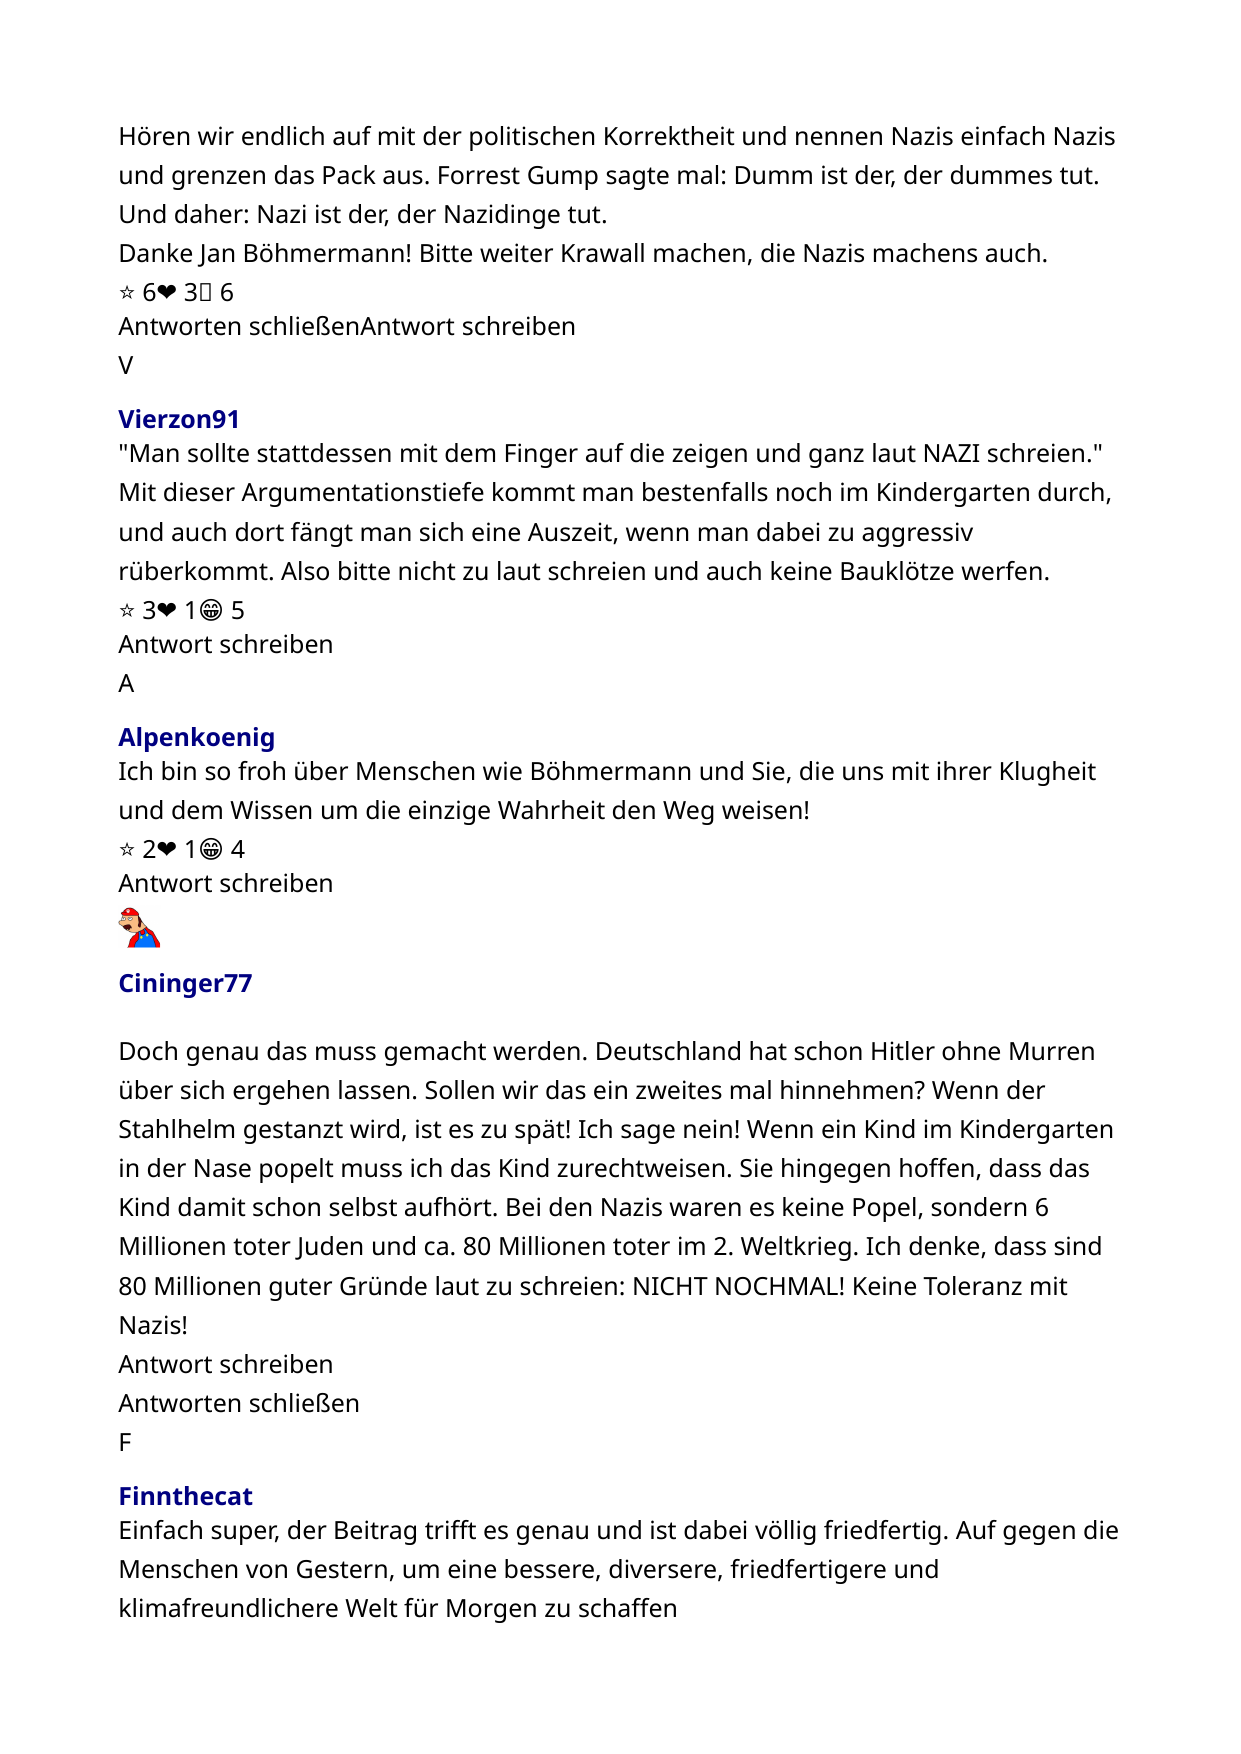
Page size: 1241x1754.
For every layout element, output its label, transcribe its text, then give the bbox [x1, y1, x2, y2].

text Antwort schreiben [118, 627, 1122, 661]
text A [118, 666, 1122, 700]
text "Man sollte stattdessen mit dem Finger auf die zeigen und ganz laut NAZI schreien." [118, 436, 1122, 470]
text Einfach super, der Beitrag trifft es genau und ist dabei völlig friedfertig. Auf gegen die Menschen von Gestern, um eine bessere, diversere, friedfertigere und klimafreundlichere Welt für Morgen zu schaffen [118, 1513, 1122, 1625]
text ⭐️ 2❤️ 1😁 4 [118, 832, 1122, 866]
text F [118, 1425, 1122, 1459]
text Ich bin so froh über Menschen wie Böhmermann und Sie, die uns mit ihrer Klugheit und dem Wissen um die einzige Wahrheit den Weg weisen! [118, 753, 1122, 827]
subtitle Cininger77 [118, 966, 1122, 1000]
subtitle Vierzon91 [118, 402, 1122, 436]
text ⭐️ 6❤️ 3🤨 6 [118, 275, 1122, 309]
text V [118, 348, 1122, 382]
picture [118, 905, 161, 948]
subtitle Alpenkoenig [118, 719, 1122, 753]
text Antworten schließenAntwort schreiben [118, 309, 1122, 343]
subtitle Finnthecat [118, 1479, 1122, 1513]
text Antworten schließen [118, 1386, 1122, 1420]
text Antwort schreiben [118, 1347, 1122, 1381]
text Doch genau das muss gemacht werden. Deutschland hat schon Hitler ohne Murren über sich ergehen lassen. Sollen wir das ein zweites mal hinnehmen? Wenn der Stahlhelm gestanzt wird, ist es zu spät! Ich sage nein! Wenn ein Kind im Kindergarten in der Nase popelt muss ich das Kind zurechtweisen. Sie hingegen hoffen, dass das Kind damit schon selbst aufhört. Bei den Nazis waren es keine Popel, sondern 6 Millionen toter Juden und ca. 80 Millionen toter im 2. Weltkrieg. Ich denke, dass sind 80 Millionen guter Gründe laut zu schreien: NICHT NOCHMAL! Keine Toleranz mit Nazis! [118, 1033, 1122, 1341]
text ⭐️ 3❤️ 1😁 5 [118, 592, 1122, 627]
text Mit dieser Argumentationstiefe kommt man bestenfalls noch im Kindergarten durch, und auch dort fängt man sich eine Auszeit, wenn man dabei zu aggressiv rüberkommt. Also bitte nicht zu laut schreien und auch keine Bauklötze werfen. [118, 475, 1122, 587]
text Danke Jan Böhmermann! Bitte weiter Krawall machen, die Nazis machens auch. [118, 236, 1122, 270]
text Antwort schreiben [118, 866, 1122, 900]
text Hören wir endlich auf mit der politischen Korrektheit und nennen Nazis einfach Nazis und grenzen das Pack aus. Forrest Gump sagte mal: Dumm ist der, der dummes tut. Und daher: Nazi ist der, der Nazidinge tut. [118, 118, 1122, 231]
